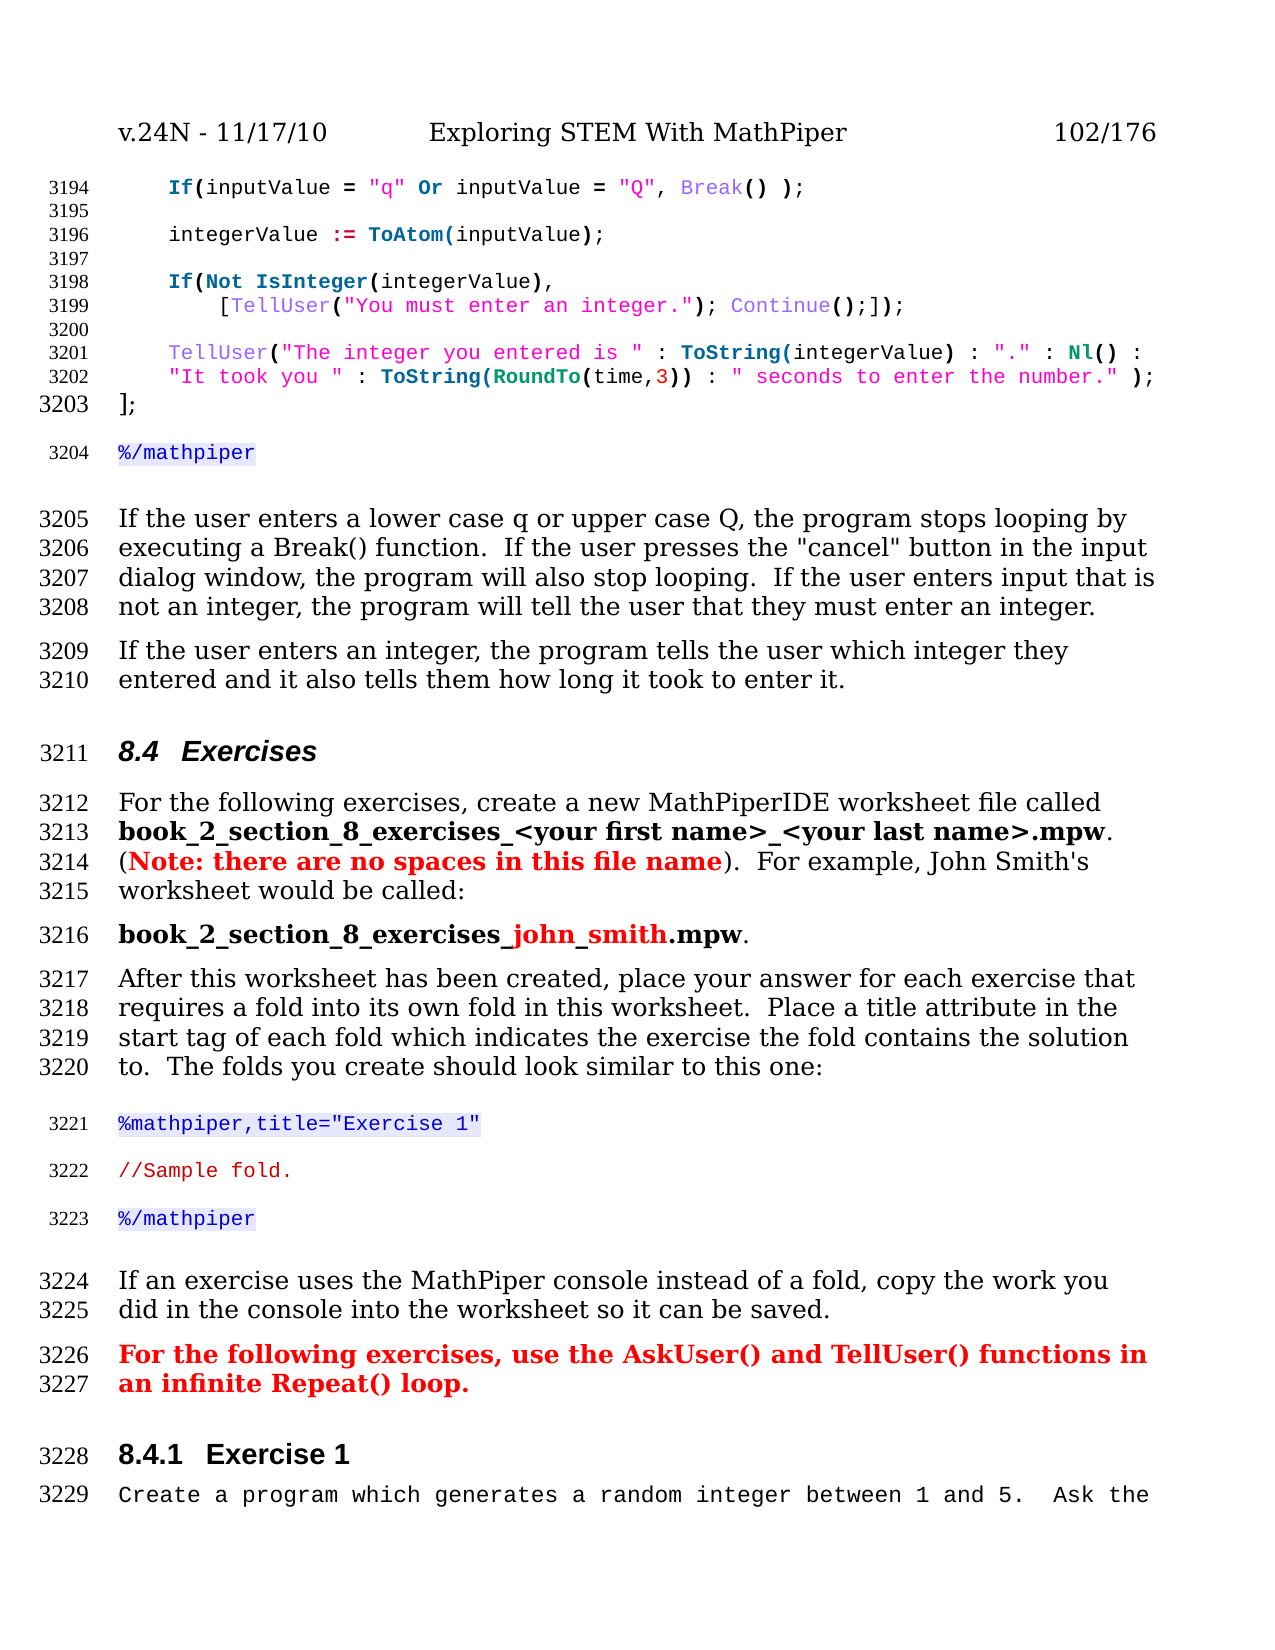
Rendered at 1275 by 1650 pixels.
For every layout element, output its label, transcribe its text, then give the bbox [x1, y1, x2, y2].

text %/mathpiper [118, 1208, 1157, 1231]
text For the following exercises, use the AskUser() and TellUser() functions in an infinite Repeat() loop. [118, 1339, 1157, 1398]
text If(Not IsInteger(integerValue), [118, 271, 1157, 295]
text For the following exercises, create a new MathPiperIDE worksheet file called book_2_section_8_exercises_<your first name>_<your last name>.mpw. (Note: there are no spaces in this file name). For example, John Smith's worksheet would be called: [118, 788, 1157, 905]
text If the user enters an integer, the program tells the user which integer they entered and it also tells them how long it took to enter it. [118, 636, 1157, 694]
text TellUser("The integer you entered is " : ToString(integerValue) : "." : Nl() : [118, 342, 1157, 366]
text book_2_section_8_exercises_john_smith.mpw. [118, 920, 1157, 949]
text %mathpiper,title="Exercise 1" [118, 1113, 1157, 1137]
text If an exercise uses the MathPiper console instead of a fold, copy the work you did in the console into the worksheet so it can be saved. [118, 1266, 1157, 1324]
text //Sample fold. [118, 1160, 1157, 1184]
text "It took you " : ToString(RoundTo(time,3)) : " seconds to enter the number." ); [118, 366, 1157, 389]
subtitle Exercise 1 [118, 1437, 1157, 1471]
text If the user enters a lower case q or upper case Q, the program stops looping by executing a Break() function. If the user presses the "cancel" button in the input dialog window, the program will also stop looping. If the user enters input that is not an integer, the program will tell the user that they must enter an integer. [118, 504, 1157, 621]
subtitle Exercises [118, 733, 1157, 767]
text ]; [118, 389, 1157, 419]
text [TellUser("You must enter an integer."); Continue();]); [118, 295, 1157, 319]
text %/mathpiper [118, 442, 1157, 466]
text After this worksheet has been created, place your answer for each exercise that requires a fold into its own fold in this worksheet. Place a title attribute in the start tag of each fold which indicates the exercise the fold contains the solution to. The folds you create should look similar to this one: [118, 964, 1157, 1081]
text Create a program which generates a random integer between 1 and 5. Ask the [118, 1483, 1157, 1509]
text If(inputValue = "q" Or inputValue = "Q", Break() ); [118, 177, 1157, 200]
text integerValue := ToAtom(inputValue); [118, 224, 1157, 248]
